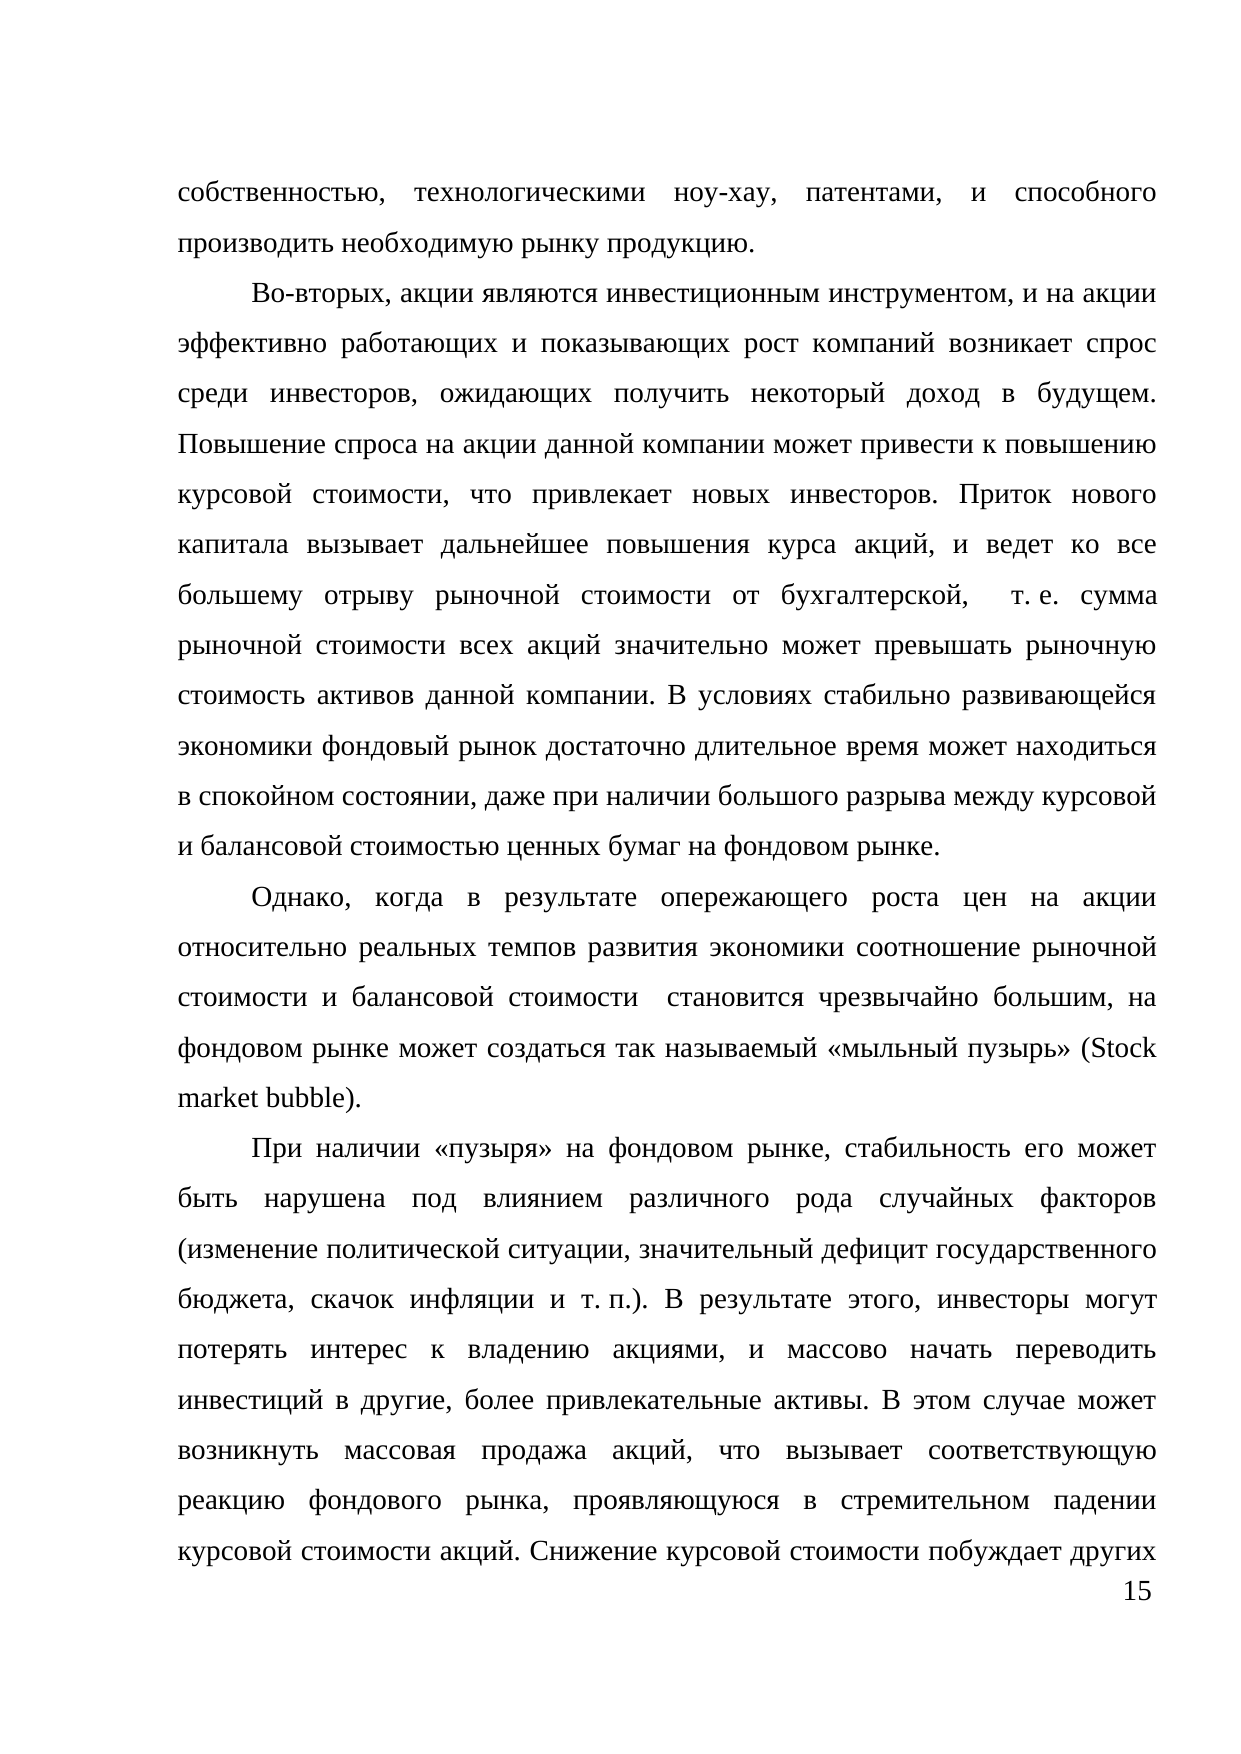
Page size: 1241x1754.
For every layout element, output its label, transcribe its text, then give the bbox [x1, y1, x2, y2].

text При наличии «пузыря» на фондовом рынке, стабильность его может быть нарушена под влиянием различного рода случайных факторов (изменение политической ситуации, значительный дефицит государственного бюджета, скачок инфляции и т. п.). В результате этого, инвесторы могут потерять интерес к владению акциями, и массово начать переводить инвестиций в другие, более привлекательные активы. В этом случае может возникнуть массовая продажа акций, что вызывает соответствующую реакцию фондового рынка, проявляющуюся в стремительном падении курсовой стоимости акций. Снижение курсовой стоимости побуждает других [177, 1130, 1157, 1566]
text Однако, когда в результате опережающего роста цен на акции относительно реальных темпов развития экономики соотношение рыночной стоимости и балансовой стоимости становится чрезвычайно большим, на фондовом рынке может создаться так называемый «мыльный пузырь» (Stock market bubble). [177, 879, 1157, 1113]
text Во-вторых, акции являются инвестиционным инструментом, и на акции эффективно работающих и показывающих рост компаний возникает спрос среди инвесторов, ожидающих получить некоторый доход в будущем. Повышение спроса на акции данной компании может привести к повышению курсовой стоимости, что привлекает новых инвесторов. Приток нового капитала вызывает дальнейшее повышения курса акций, и ведет ко все большему отрыву рыночной стоимости от бухгалтерской, т. е. сумма рыночной стоимости всех акций значительно может превышать рыночную стоимость активов данной компании. В условиях стабильно развивающейся экономики фондовый рынок достаточно длительное время может находиться в спокойном состоянии, даже при наличии большого разрыва между курсовой и балансовой стоимостью ценных бумаг на фондовом рынке. [177, 275, 1157, 862]
text собственностью, технологическими ноу-хау, патентами, и способного производить необходимую рынку продукцию. [177, 174, 1157, 258]
